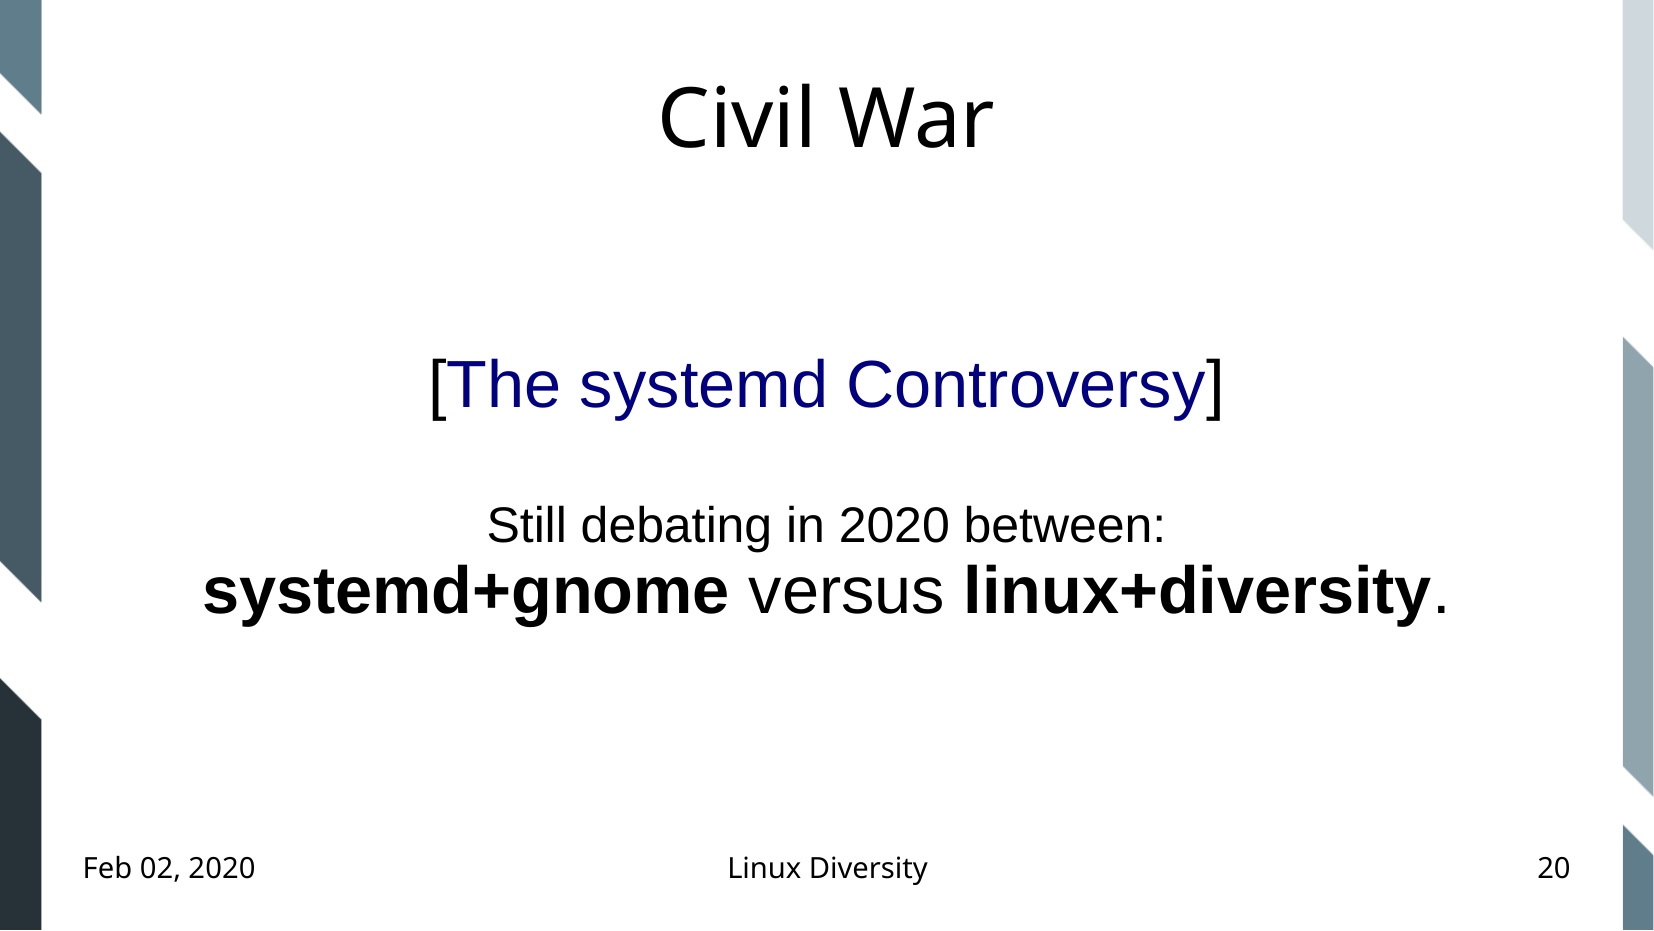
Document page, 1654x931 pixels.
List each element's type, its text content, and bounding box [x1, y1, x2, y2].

subtitle [The systemd Controversy] Still debating in 2020 between: systemd+gnome versus linux+diversity. [82, 217, 1571, 758]
picture [0, 0, 1654, 930]
title Civil War [82, 37, 1571, 193]
